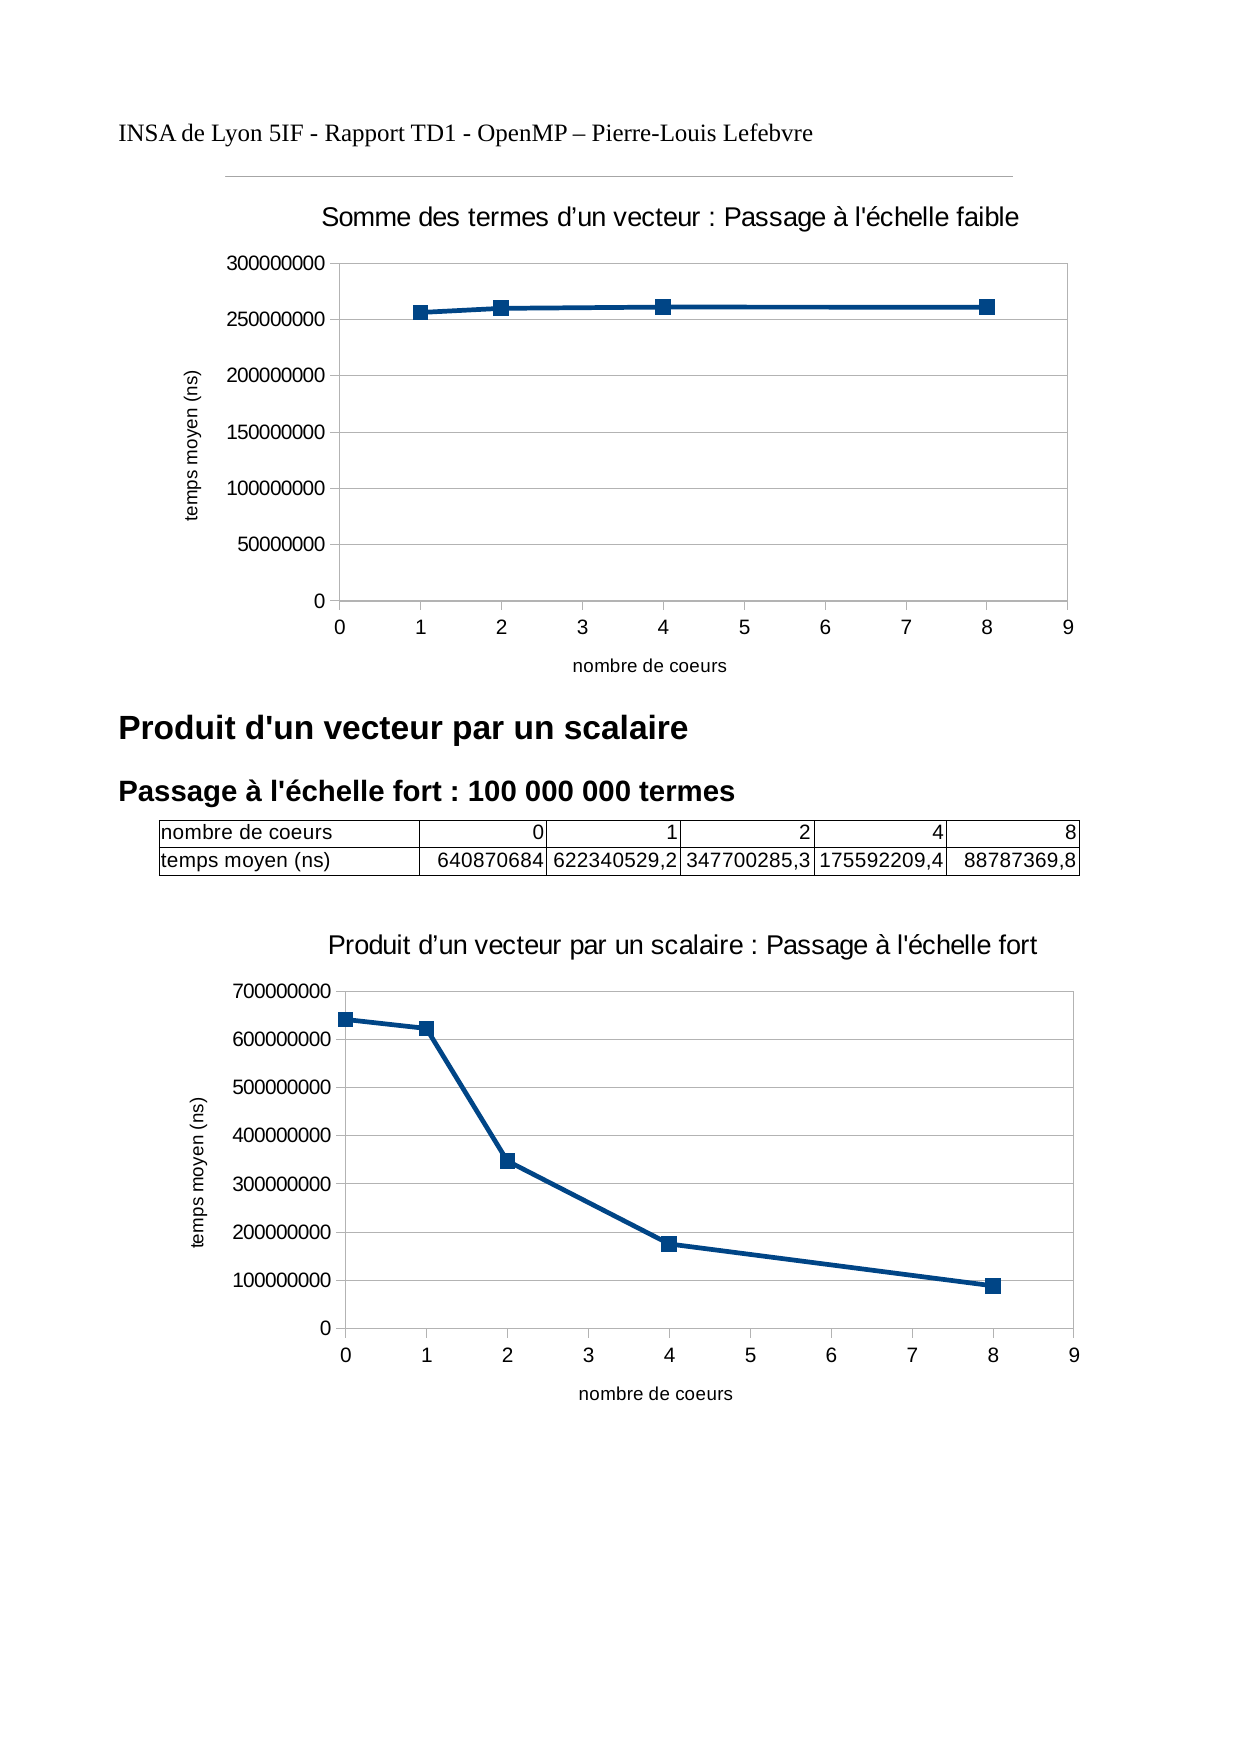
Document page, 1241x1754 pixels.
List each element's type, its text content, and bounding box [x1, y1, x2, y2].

subtitle Passage à l'échelle fort : 100 000 000 termes [118, 773, 1122, 807]
subtitle Produit d'un vecteur par un scalaire [118, 176, 1122, 746]
